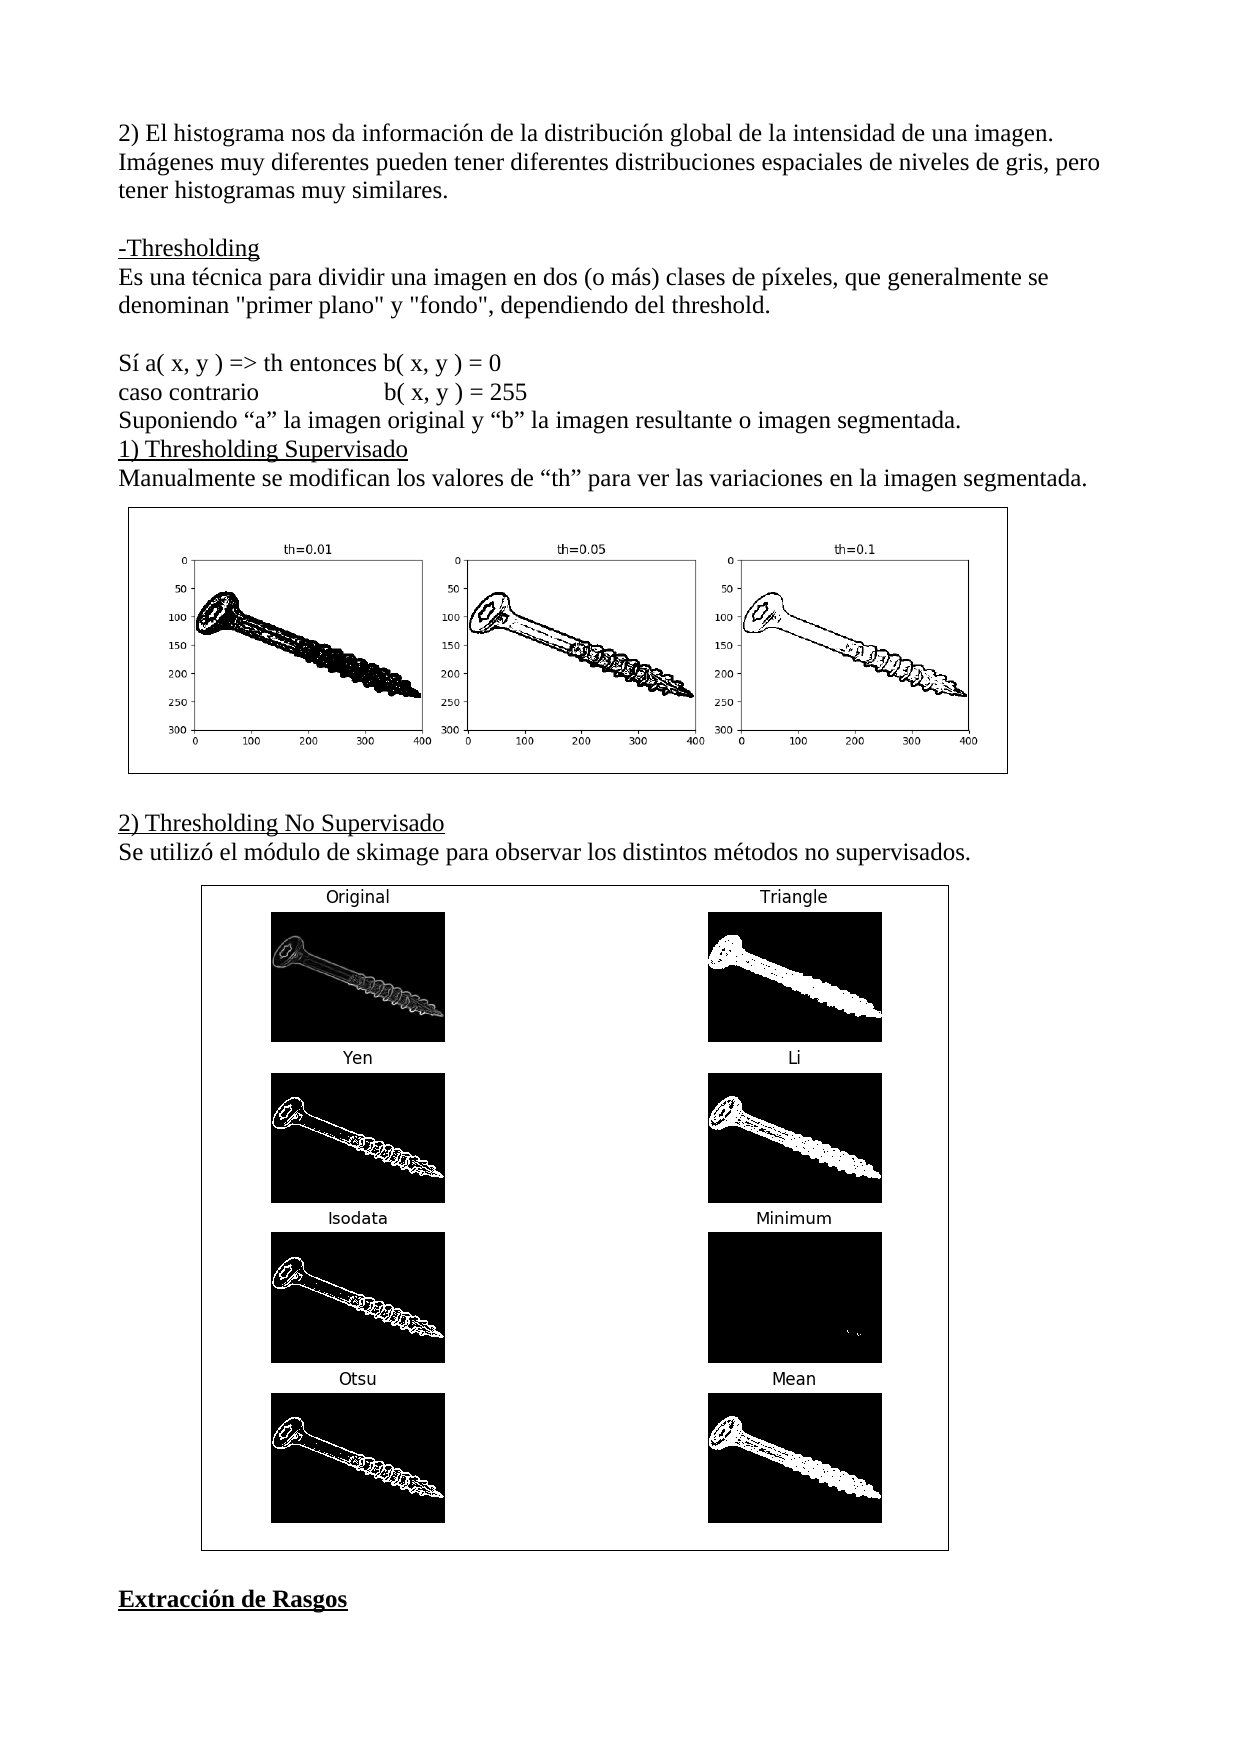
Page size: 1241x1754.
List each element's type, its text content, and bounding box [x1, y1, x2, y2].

text 2) El histograma nos da información de la distribución global de la intensidad de una imagen. Imágenes muy diferentes pueden tener diferentes distribuciones espaciales de niveles de gris, pero tener histogramas muy similares. [118, 118, 1122, 204]
text Se utilizó el módulo de skimage para observar los distintos métodos no supervisados. [118, 837, 1122, 866]
text Extracción de Rasgos [118, 1584, 1122, 1613]
text Sí a( x, y ) => th entonces b( x, y ) = 0 [118, 348, 1122, 377]
picture [131, 510, 1005, 770]
picture [204, 888, 946, 1548]
text Manualmente se modifican los valores de “th” para ver las variaciones en la imagen segmentada. [118, 463, 1122, 492]
text caso contrario b( x, y ) = 255 [118, 377, 1122, 406]
text 1) Thresholding Supervisado [118, 434, 1122, 463]
text 2) Thresholding No Supervisado [118, 808, 1122, 837]
text -Thresholding [118, 233, 1122, 262]
text Es una técnica para dividir una imagen en dos (o más) clases de píxeles, que generalmente se denominan "primer plano" y "fondo", dependiendo del threshold. [118, 262, 1122, 319]
text Suponiendo “a” la imagen original y “b” la imagen resultante o imagen segmentada. [118, 406, 1122, 434]
